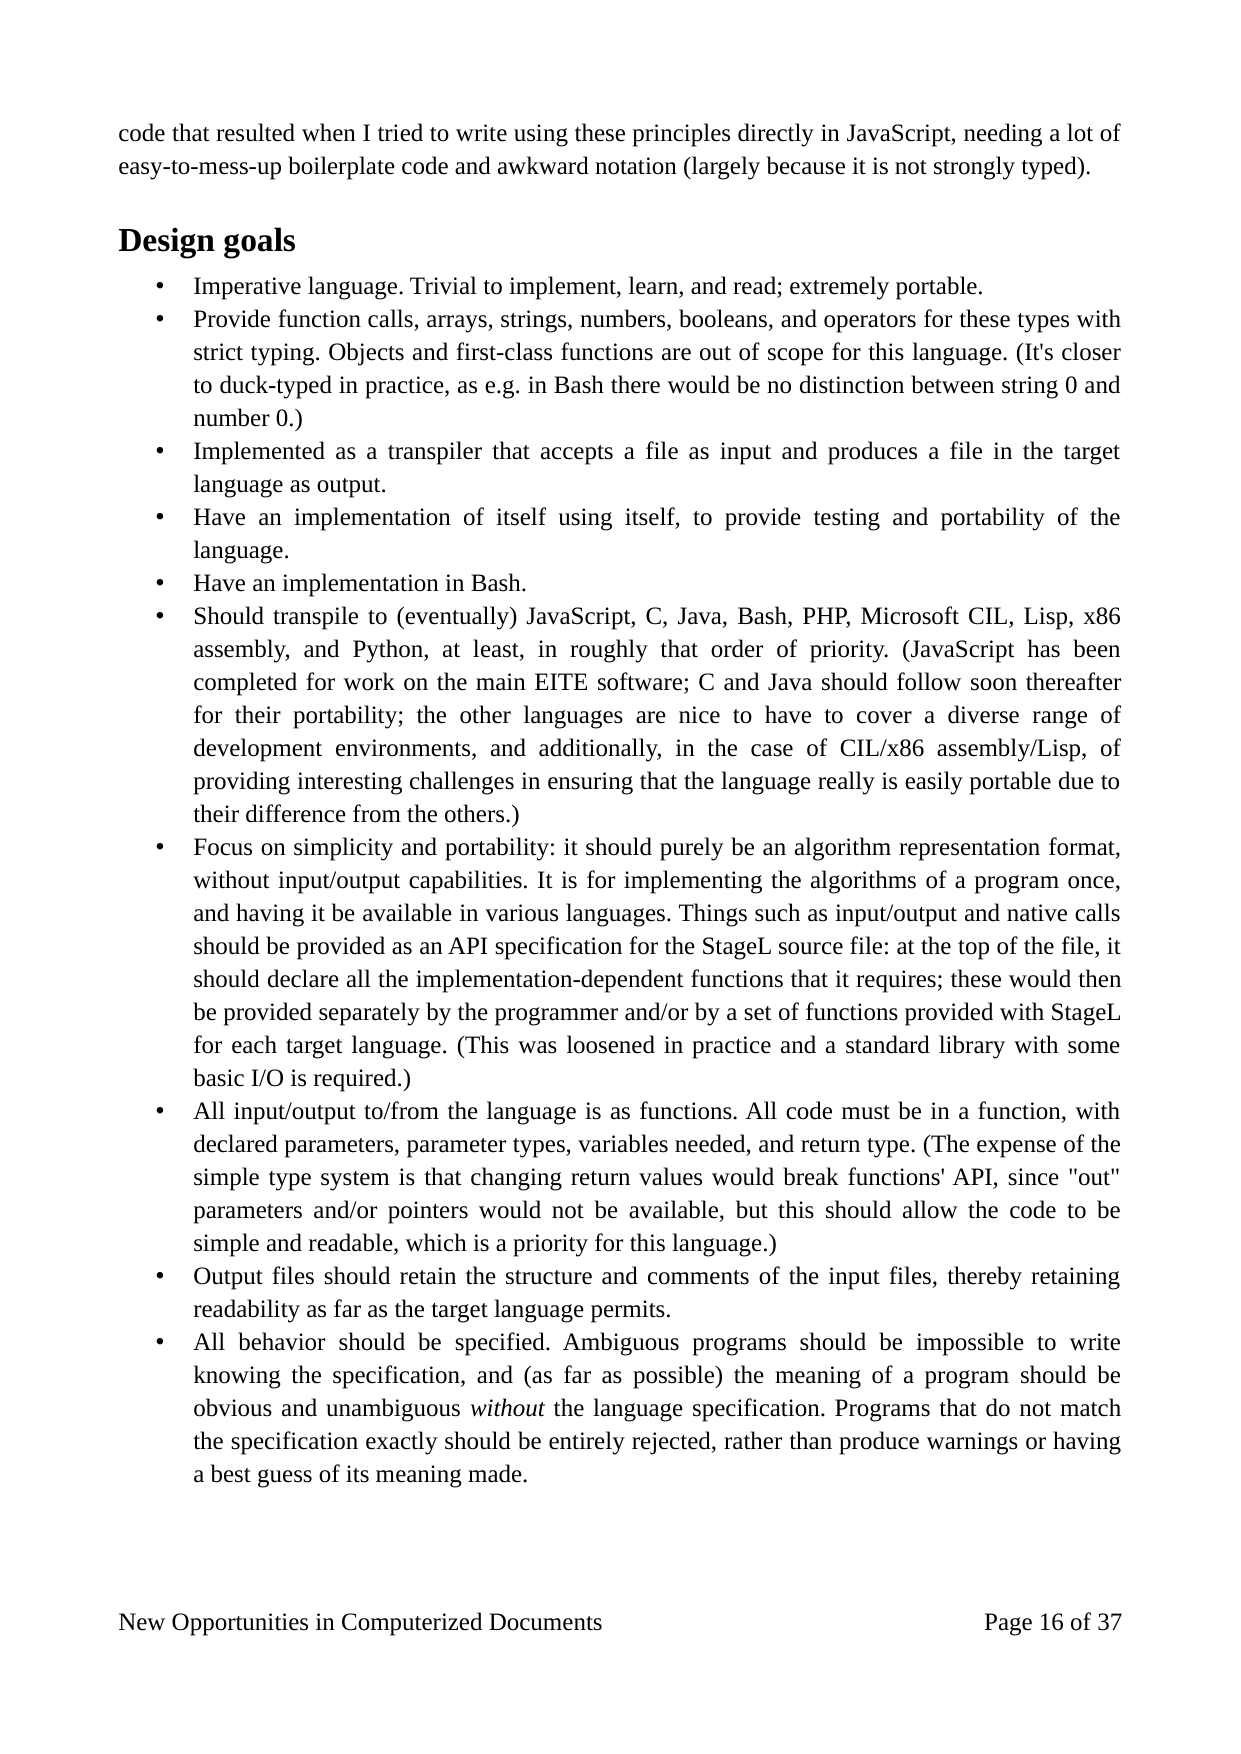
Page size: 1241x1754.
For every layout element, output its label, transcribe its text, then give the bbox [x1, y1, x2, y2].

list Implemented as a transpiler that accepts a file as input and produces a file in the target language as output. [156, 436, 1122, 498]
list Focus on simplicity and portability: it should purely be an algorithm representation format, without input/output capabilities. It is for implementing the algorithms of a program once, and having it be available in various languages. Things such as input/output and native calls should be provided as an API specification for the StageL source file: at the top of the file, it should declare all the implementation-dependent functions that it requires; these would then be provided separately by the programmer and/or by a set of functions provided with StageL for each target language. (This was loosened in practice and a standard library with some basic I/O is required.) [156, 832, 1122, 1092]
list All input/output to/from the language is as functions. All code must be in a function, with declared parameters, parameter types, variables needed, and return type. (The expense of the simple type system is that changing return values would break functions' API, since "out" parameters and/or pointers would not be available, but this should allow the code to be simple and readable, which is a priority for this language.) [156, 1096, 1122, 1257]
text code that resulted when I tried to write using these principles directly in JavaScript, needing a lot of easy-to-mess-up boilerplate code and awkward notation (largely because it is not strongly typed). [118, 118, 1122, 180]
list Should transpile to (eventually) JavaScript, C, Java, Bash, PHP, Microsoft CIL, Lisp, x86 assembly, and Python, at least, in roughly that order of priority. (JavaScript has been completed for work on the main EITE software; C and Java should follow soon thereafter for their portability; the other languages are nice to have to cover a diverse range of development environments, and additionally, in the case of CIL/x86 assembly/Lisp, of providing interesting challenges in ensuring that the language really is easily portable due to their difference from the others.) [156, 601, 1122, 828]
list Output files should retain the structure and comments of the input files, thereby retaining readability as far as the target language permits. [156, 1261, 1122, 1323]
list All behavior should be specified. Ambiguous programs should be impossible to write knowing the specification, and (as far as possible) the meaning of a program should be obvious and unambiguous without the language specification. Programs that do not match the specification exactly should be entirely rejected, rather than produce warnings or having a best guess of its meaning made. [156, 1327, 1122, 1488]
list Have an implementation of itself using itself, to provide testing and portability of the language. [156, 502, 1122, 564]
list Have an implementation in Bash. [156, 568, 1122, 597]
list Imperative language. Trivial to implement, learn, and read; extremely portable. [156, 271, 1122, 299]
subtitle Design goals [118, 219, 1122, 258]
list Provide function calls, arrays, strings, numbers, booleans, and operators for these types with strict typing. Objects and first-class functions are out of scope for this language. (It's closer to duck-typed in practice, as e.g. in Bash there would be no distinction between string 0 and number 0.) [156, 304, 1122, 432]
